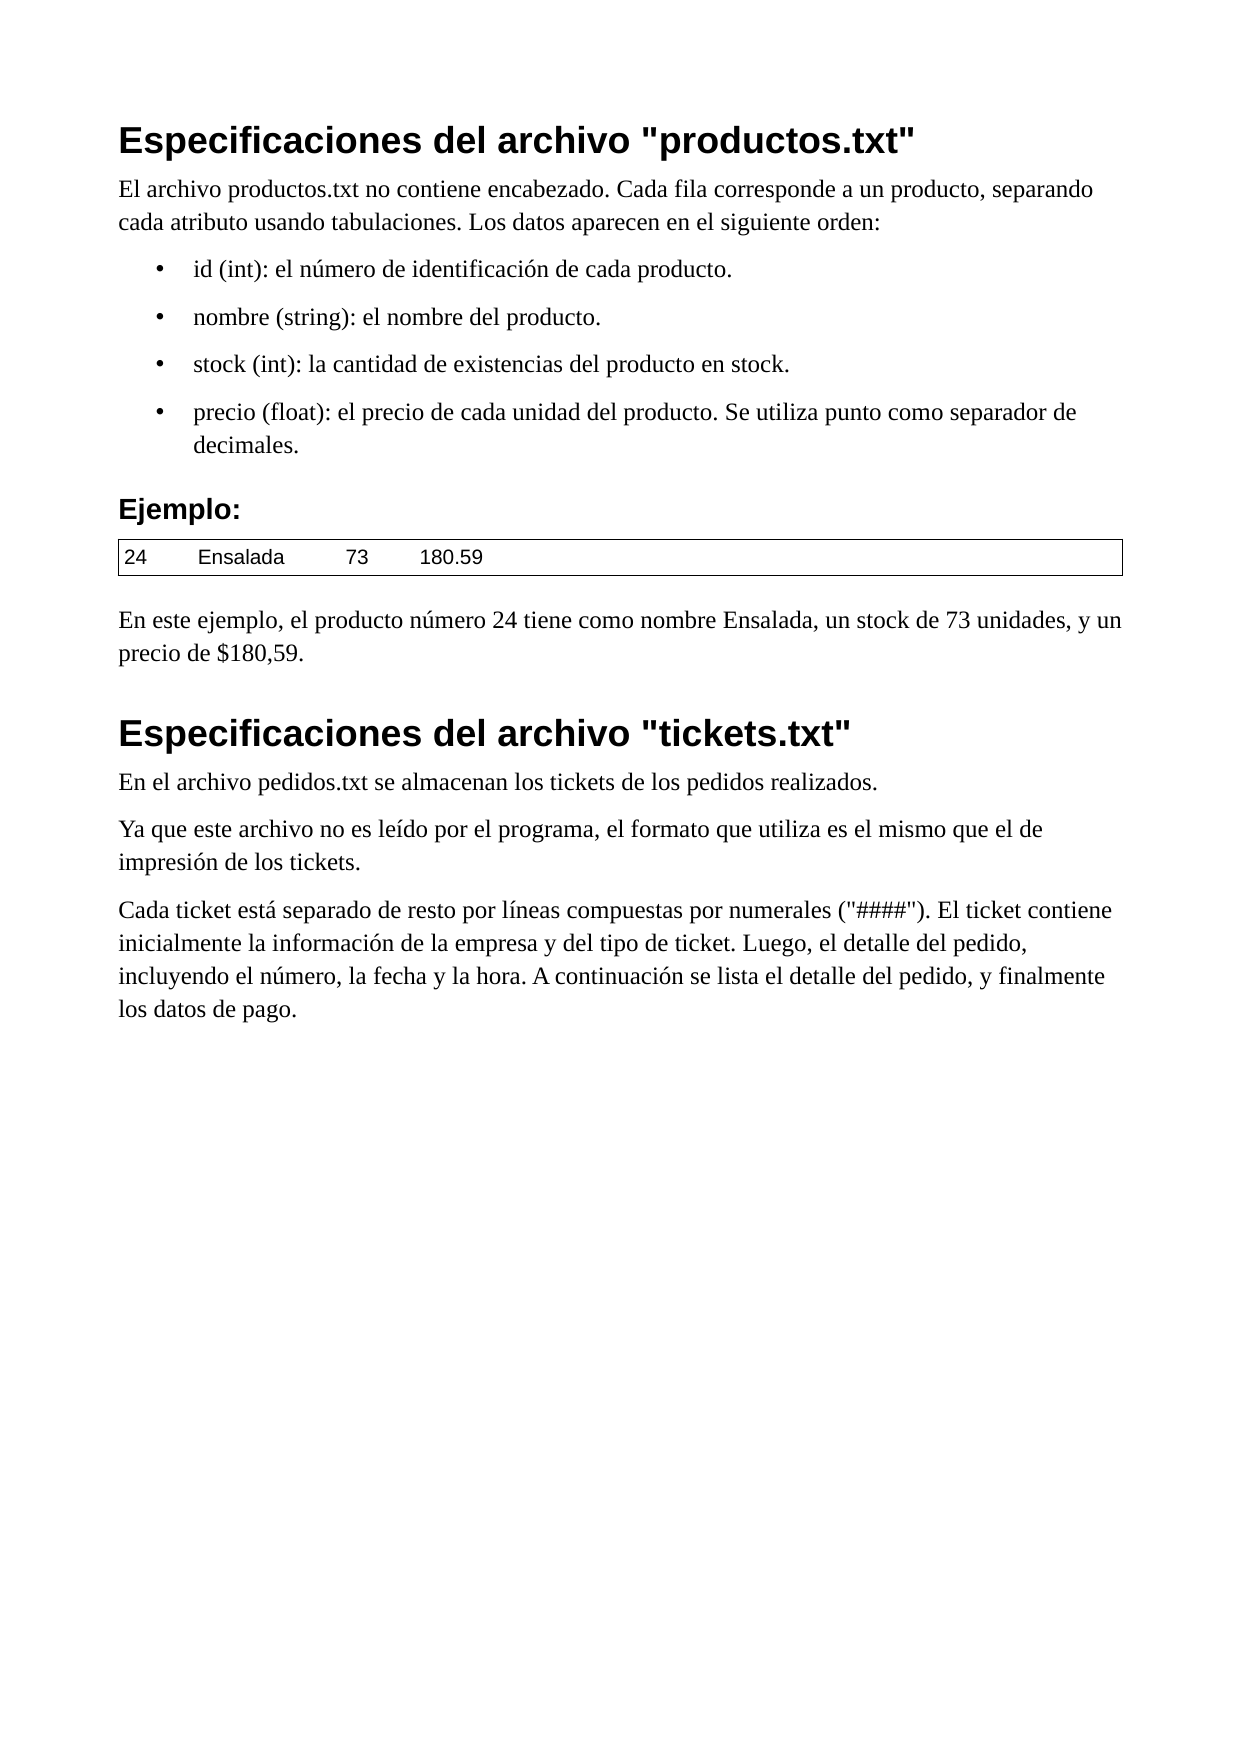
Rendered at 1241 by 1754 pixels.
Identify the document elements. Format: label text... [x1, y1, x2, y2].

table_header 24 Ensalada 73 180.59 [119, 540, 1122, 575]
text En el archivo pedidos.txt se almacenan los tickets de los pedidos realizados. [118, 767, 1122, 795]
list nombre (string): el nombre del producto. [156, 302, 1122, 331]
subtitle Ejemplo: [118, 492, 1122, 526]
list precio (float): el precio de cada unidad del producto. Se utiliza punto como separador de decimales. [156, 397, 1122, 459]
subtitle Especificaciones del archivo "productos.txt" [118, 118, 1122, 161]
text El archivo productos.txt no contiene encabezado. Cada fila corresponde a un producto, separando cada atributo usando tabulaciones. Los datos aparecen en el siguiente orden: [118, 174, 1122, 236]
text Ya que este archivo no es leído por el programa, el formato que utiliza es el mismo que el de impresión de los tickets. [118, 814, 1122, 876]
text Cada ticket está separado de resto por líneas compuestas por numerales ("####"). El ticket contiene inicialmente la información de la empresa y del tipo de ticket. Luego, el detalle del pedido, incluyendo el número, la fecha y la hora. A continuación se lista el detalle del pedido, y finalmente los datos de pago. [118, 895, 1122, 1023]
text En este ejemplo, el producto número 24 tiene como nombre Ensalada, un stock de 73 unidades, y un precio de $180,59. [118, 605, 1122, 667]
list id (int): el número de identificación de cada producto. [156, 254, 1122, 283]
list stock (int): la cantidad de existencias del producto en stock. [156, 349, 1122, 378]
subtitle Especificaciones del archivo "tickets.txt" [118, 711, 1122, 754]
